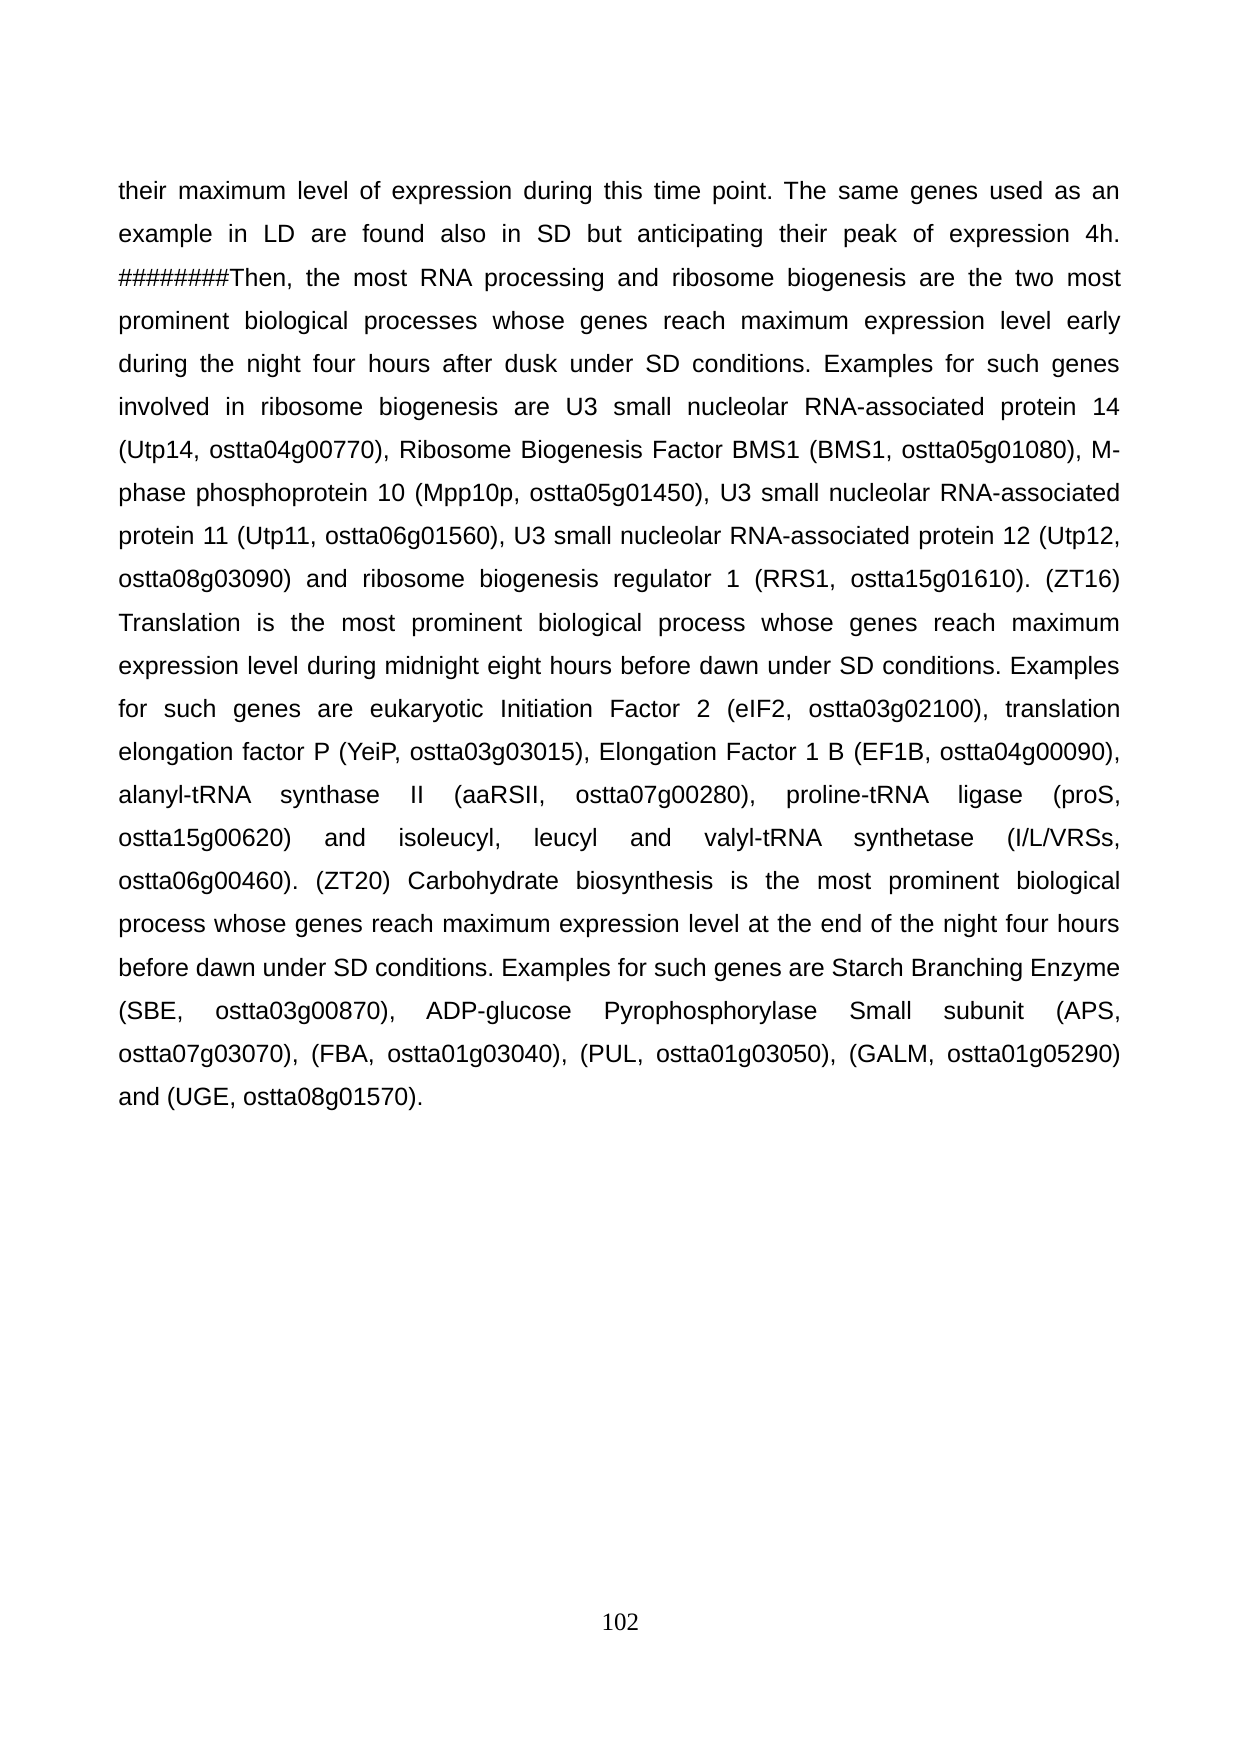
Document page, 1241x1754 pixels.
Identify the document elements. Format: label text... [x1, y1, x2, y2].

text their maximum level of expression during this time point. The same genes used as an example in LD are found also in SD but anticipating their peak of expression 4h. ########Then, the most RNA processing and ribosome biogenesis are the two most prominent biological processes whose genes reach maximum expression level early during the night four hours after dusk under SD conditions. Examples for such genes involved in ribosome biogenesis are U3 small nucleolar RNA-associated protein 14 (Utp14, ostta04g00770), Ribosome Biogenesis Factor BMS1 (BMS1, ostta05g01080), M-phase phosphoprotein 10 (Mpp10p, ostta05g01450), U3 small nucleolar RNA-associated protein 11 (Utp11, ostta06g01560), U3 small nucleolar RNA-associated protein 12 (Utp12, ostta08g03090) and ribosome biogenesis regulator 1 (RRS1, ostta15g01610). (ZT16) Translation is the most prominent biological process whose genes reach maximum expression level during midnight eight hours before dawn under SD conditions. Examples for such genes are eukaryotic Initiation Factor 2 (eIF2, ostta03g02100), translation elongation factor P (YeiP, ostta03g03015), Elongation Factor 1 B (EF1B, ostta04g00090), alanyl-tRNA synthase II (aaRSII, ostta07g00280), proline-tRNA ligase (proS, ostta15g00620) and isoleucyl, leucyl and valyl-tRNA synthetase (I/L/VRSs, ostta06g00460). (ZT20) Carbohydrate biosynthesis is the most prominent biological process whose genes reach maximum expression level at the end of the night four hours before dawn under SD conditions. Examples for such genes are Starch Branching Enzyme (SBE, ostta03g00870), ADP-glucose Pyrophosphorylase Small subunit (APS, ostta07g03070), (FBA, ostta01g03040), (PUL, ostta01g03050), (GALM, ostta01g05290) and (UGE, ostta08g01570). [118, 176, 1122, 1111]
